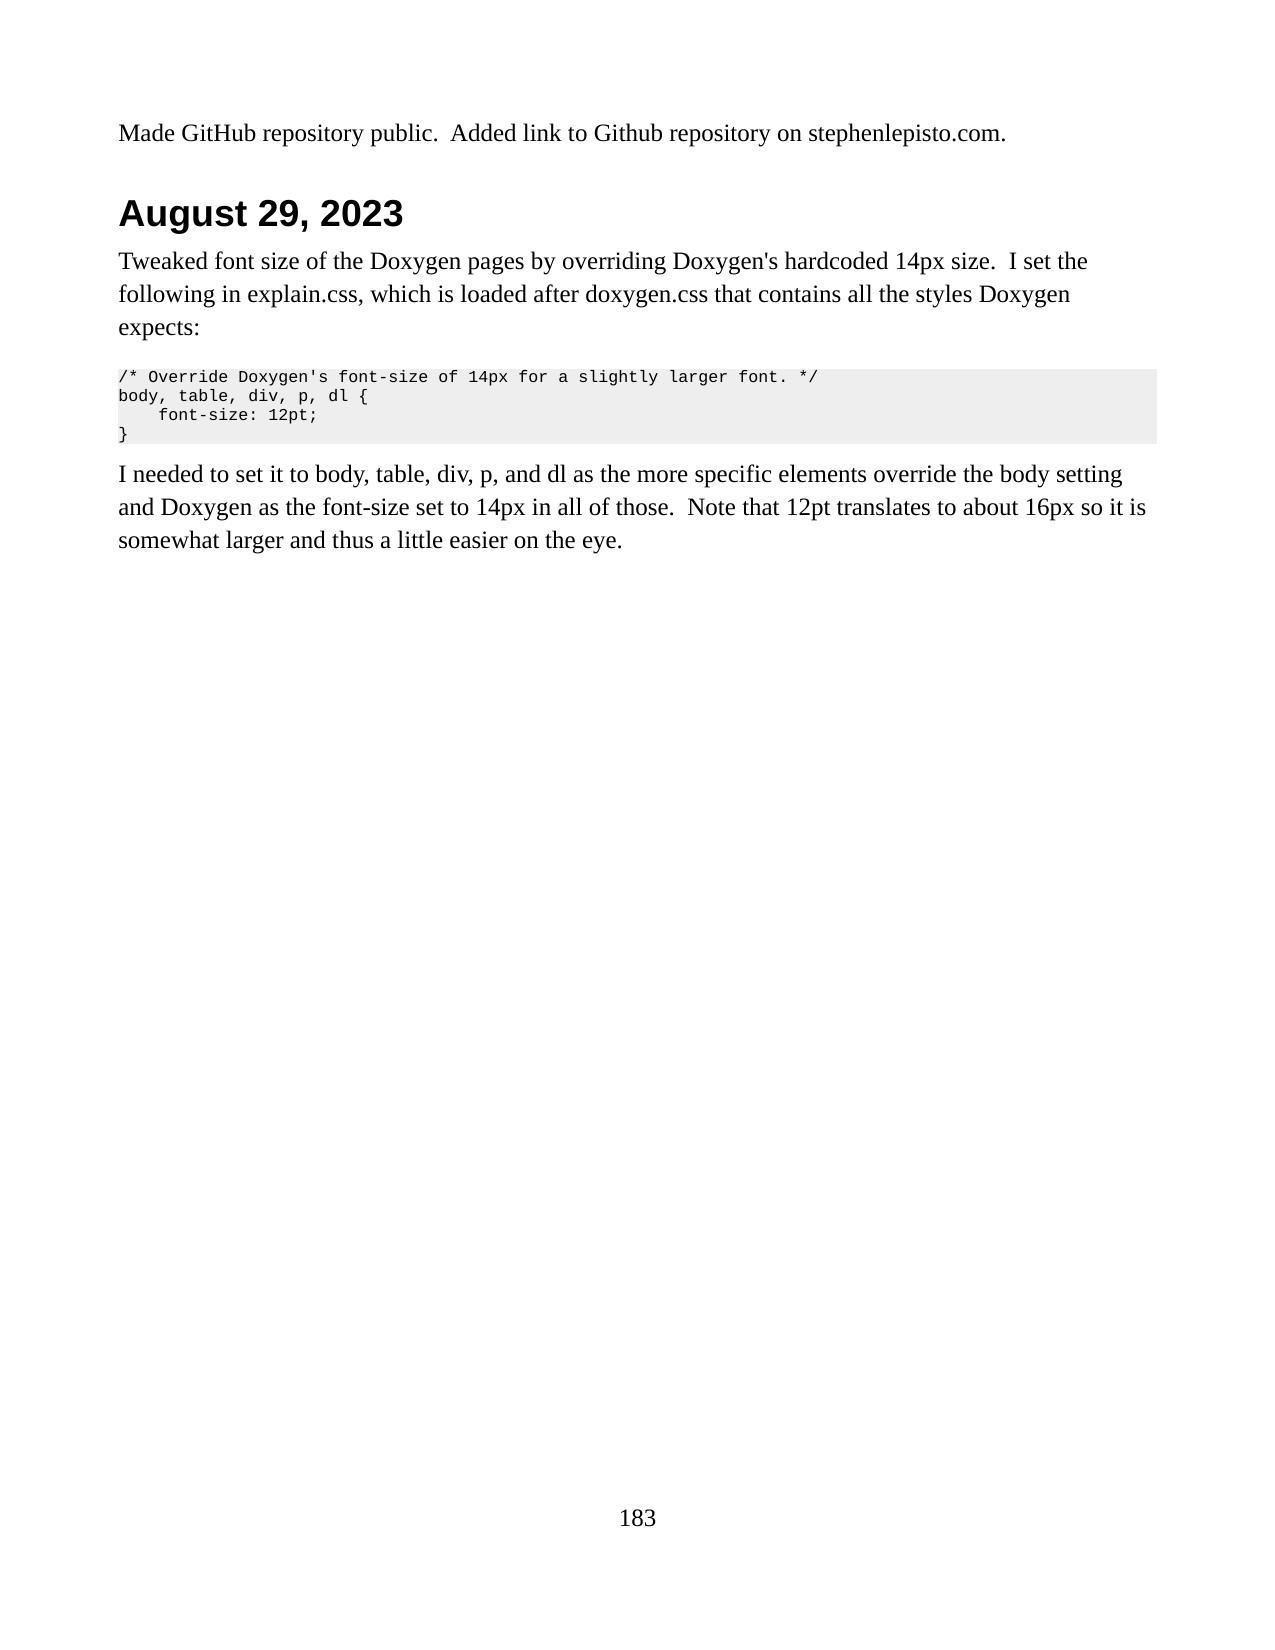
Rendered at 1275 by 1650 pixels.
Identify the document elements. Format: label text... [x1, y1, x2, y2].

text body, table, div, p, dl { [118, 388, 1157, 407]
text font-size: 12pt; [118, 407, 1157, 426]
text Made GitHub repository public. Added link to Github repository on stephenlepisto.com. [118, 118, 1157, 147]
text Tweaked font size of the Doxygen pages by overriding Doxygen's hardcoded 14px size. I set the following in explain.css, which is loaded after doxygen.css that contains all the styles Doxygen expects: [118, 246, 1157, 341]
subtitle August 29, 2023 [118, 191, 1157, 234]
text } [118, 426, 1157, 444]
text /* Override Doxygen's font-size of 14px for a slightly larger font. */ [118, 369, 1157, 388]
text I needed to set it to body, table, div, p, and dl as the more specific elements override the body setting and Doxygen as the font-size set to 14px in all of those. Note that 12pt translates to about 16px so it is somewhat larger and thus a little easier on the eye. [118, 459, 1157, 554]
